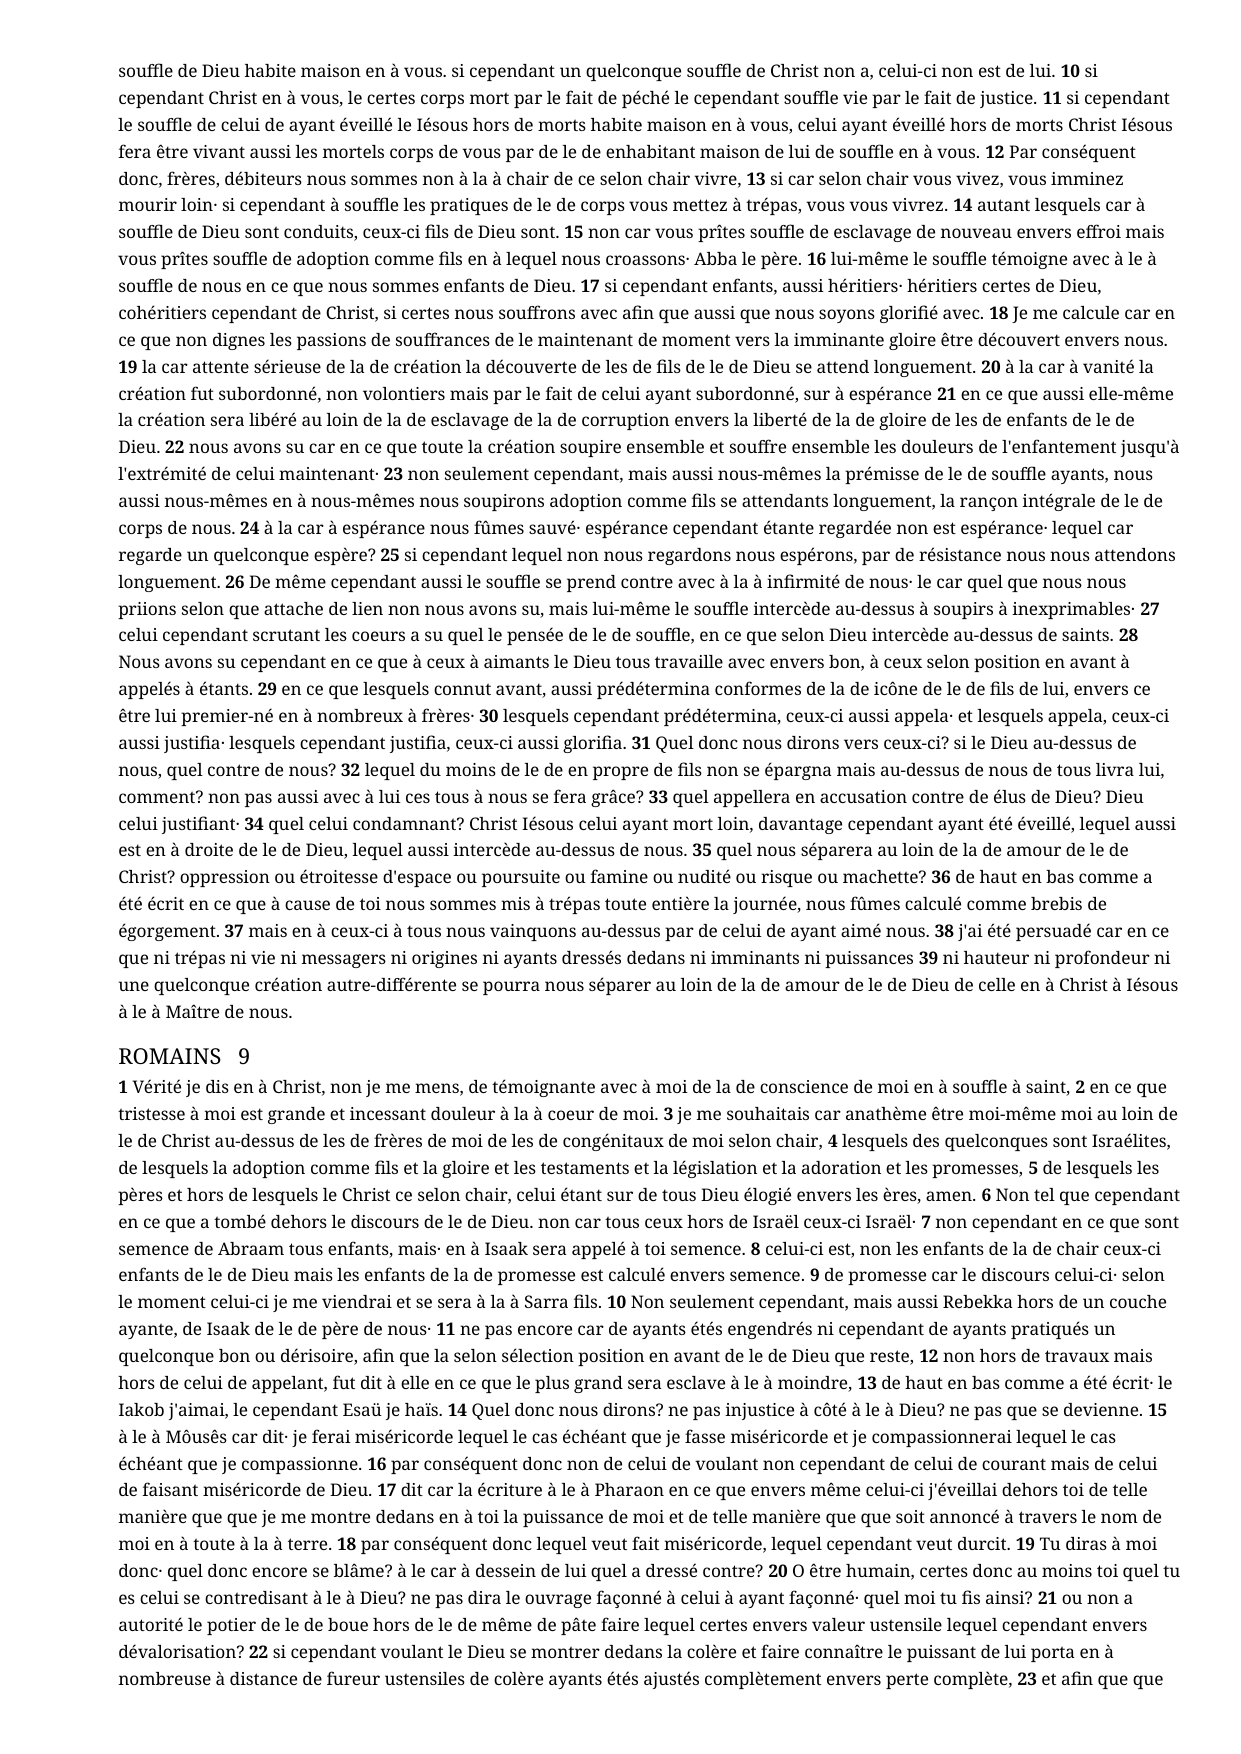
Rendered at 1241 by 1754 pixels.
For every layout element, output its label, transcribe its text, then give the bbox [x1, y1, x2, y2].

text ROMAINS 9 [118, 1041, 1181, 1071]
text 1 Vérité je dis en à Christ, non je me mens, de témoignante avec à moi de la de conscience de moi en à souffle à saint, 2 en ce que tristesse à moi est grande et incessant douleur à la à coeur de moi. 3 je me souhaitais car anathème être moi-même moi au loin de le de Christ au-dessus de les de frères de moi de les de congénitaux de moi selon chair, 4 lesquels des quelconques sont Israélites, de lesquels la adoption comme fils et la gloire et les testaments et la législation et la adoration et les promesses, 5 de lesquels les pères et hors de lesquels le Christ ce selon chair, celui étant sur de tous Dieu élogié envers les ères, amen. 6 Non tel que cependant en ce que a tombé dehors le discours de le de Dieu. non car tous ceux hors de Israël ceux-ci Israël· 7 non cependant en ce que sont semence de Abraam tous enfants, mais· en à Isaak sera appelé à toi semence. 8 celui-ci est, non les enfants de la de chair ceux-ci enfants de le de Dieu mais les enfants de la de promesse est calculé envers semence. 9 de promesse car le discours celui-ci· selon le moment celui-ci je me viendrai et se sera à la à Sarra fils. 10 Non seulement cependant, mais aussi Rebekka hors de un couche ayante, de Isaak de le de père de nous· 11 ne pas encore car de ayants étés engendrés ni cependant de ayants pratiqués un quelconque bon ou dérisoire, afin que la selon sélection position en avant de le de Dieu que reste, 12 non hors de travaux mais hors de celui de appelant, fut dit à elle en ce que le plus grand sera esclave à le à moindre, 13 de haut en bas comme a été écrit· le Iakob j'aimai, le cependant Esaü je haïs. 14 Quel donc nous dirons? ne pas injustice à côté à le à Dieu? ne pas que se devienne. 15 à le à Môusês car dit· je ferai miséricorde lequel le cas échéant que je fasse miséricorde et je compassionnerai lequel le cas échéant que je compassionne. 16 par conséquent donc non de celui de voulant non cependant de celui de courant mais de celui de faisant miséricorde de Dieu. 17 dit car la écriture à le à Pharaon en ce que envers même celui-ci j'éveillai dehors toi de telle manière que que je me montre dedans en à toi la puissance de moi et de telle manière que que soit annoncé à travers le nom de moi en à toute à la à terre. 18 par conséquent donc lequel veut fait miséricorde, lequel cependant veut durcit. 19 Tu diras à moi donc· quel donc encore se blâme? à le car à dessein de lui quel a dressé contre? 20 O être humain, certes donc au moins toi quel tu es celui se contredisant à le à Dieu? ne pas dira le ouvrage façonné à celui à ayant façonné· quel moi tu fis ainsi? 21 ou non a autorité le potier de le de boue hors de le de même de pâte faire lequel certes envers valeur ustensile lequel cependant envers dévalorisation? 22 si cependant voulant le Dieu se montrer dedans la colère et faire connaître le puissant de lui porta en à nombreuse à distance de fureur ustensiles de colère ayants étés ajustés complètement envers perte complète, 23 et afin que que [118, 1075, 1181, 1690]
text souffle de Dieu habite maison en à vous. si cependant un quelconque souffle de Christ non a, celui-ci non est de lui. 10 si cependant Christ en à vous, le certes corps mort par le fait de péché le cependant souffle vie par le fait de justice. 11 si cependant le souffle de celui de ayant éveillé le Iésous hors de morts habite maison en à vous, celui ayant éveillé hors de morts Christ Iésous fera être vivant aussi les mortels corps de vous par de le de enhabitant maison de lui de souffle en à vous. 12 Par conséquent donc, frères, débiteurs nous sommes non à la à chair de ce selon chair vivre, 13 si car selon chair vous vivez, vous imminez mourir loin· si cependant à souffle les pratiques de le de corps vous mettez à trépas, vous vous vivrez. 14 autant lesquels car à souffle de Dieu sont conduits, ceux-ci fils de Dieu sont. 15 non car vous prîtes souffle de esclavage de nouveau envers effroi mais vous prîtes souffle de adoption comme fils en à lequel nous croassons· Abba le père. 16 lui-même le souffle témoigne avec à le à souffle de nous en ce que nous sommes enfants de Dieu. 17 si cependant enfants, aussi héritiers· héritiers certes de Dieu, cohéritiers cependant de Christ, si certes nous souffrons avec afin que aussi que nous soyons glorifié avec. 18 Je me calcule car en ce que non dignes les passions de souffrances de le maintenant de moment vers la imminante gloire être découvert envers nous. 19 la car attente sérieuse de la de création la découverte de les de fils de le de Dieu se attend longuement. 20 à la car à vanité la création fut subordonné, non volontiers mais par le fait de celui ayant subordonné, sur à espérance 21 en ce que aussi elle-même la création sera libéré au loin de la de esclavage de la de corruption envers la liberté de la de gloire de les de enfants de le de Dieu. 22 nous avons su car en ce que toute la création soupire ensemble et souffre ensemble les douleurs de l'enfantement jusqu'à l'extrémité de celui maintenant· 23 non seulement cependant, mais aussi nous-mêmes la prémisse de le de souffle ayants, nous aussi nous-mêmes en à nous-mêmes nous soupirons adoption comme fils se attendants longuement, la rançon intégrale de le de corps de nous. 24 à la car à espérance nous fûmes sauvé· espérance cependant étante regardée non est espérance· lequel car regarde un quelconque espère? 25 si cependant lequel non nous regardons nous espérons, par de résistance nous nous attendons longuement. 26 De même cependant aussi le souffle se prend contre avec à la à infirmité de nous· le car quel que nous nous priions selon que attache de lien non nous avons su, mais lui-même le souffle intercède au-dessus à soupirs à inexprimables· 27 celui cependant scrutant les coeurs a su quel le pensée de le de souffle, en ce que selon Dieu intercède au-dessus de saints. 28 Nous avons su cependant en ce que à ceux à aimants le Dieu tous travaille avec envers bon, à ceux selon position en avant à appelés à étants. 29 en ce que lesquels connut avant, aussi prédétermina conformes de la de icône de le de fils de lui, envers ce être lui premier-né en à nombreux à frères· 30 lesquels cependant prédétermina, ceux-ci aussi appela· et lesquels appela, ceux-ci aussi justifia· lesquels cependant justifia, ceux-ci aussi glorifia. 31 Quel donc nous dirons vers ceux-ci? si le Dieu au-dessus de nous, quel contre de nous? 32 lequel du moins de le de en propre de fils non se épargna mais au-dessus de nous de tous livra lui, comment? non pas aussi avec à lui ces tous à nous se fera grâce? 33 quel appellera en accusation contre de élus de Dieu? Dieu celui justifiant· 34 quel celui condamnant? Christ Iésous celui ayant mort loin, davantage cependant ayant été éveillé, lequel aussi est en à droite de le de Dieu, lequel aussi intercède au-dessus de nous. 35 quel nous séparera au loin de la de amour de le de Christ? oppression ou étroitesse d'espace ou poursuite ou famine ou nudité ou risque ou machette? 36 de haut en bas comme a été écrit en ce que à cause de toi nous sommes mis à trépas toute entière la journée, nous fûmes calculé comme brebis de égorgement. 37 mais en à ceux-ci à tous nous vainquons au-dessus par de celui de ayant aimé nous. 38 j'ai été persuadé car en ce que ni trépas ni vie ni messagers ni origines ni ayants dressés dedans ni imminants ni puissances 39 ni hauteur ni profondeur ni une quelconque création autre-différente se pourra nous séparer au loin de la de amour de le de Dieu de celle en à Christ à Iésous à le à Maître de nous. [118, 59, 1181, 1023]
